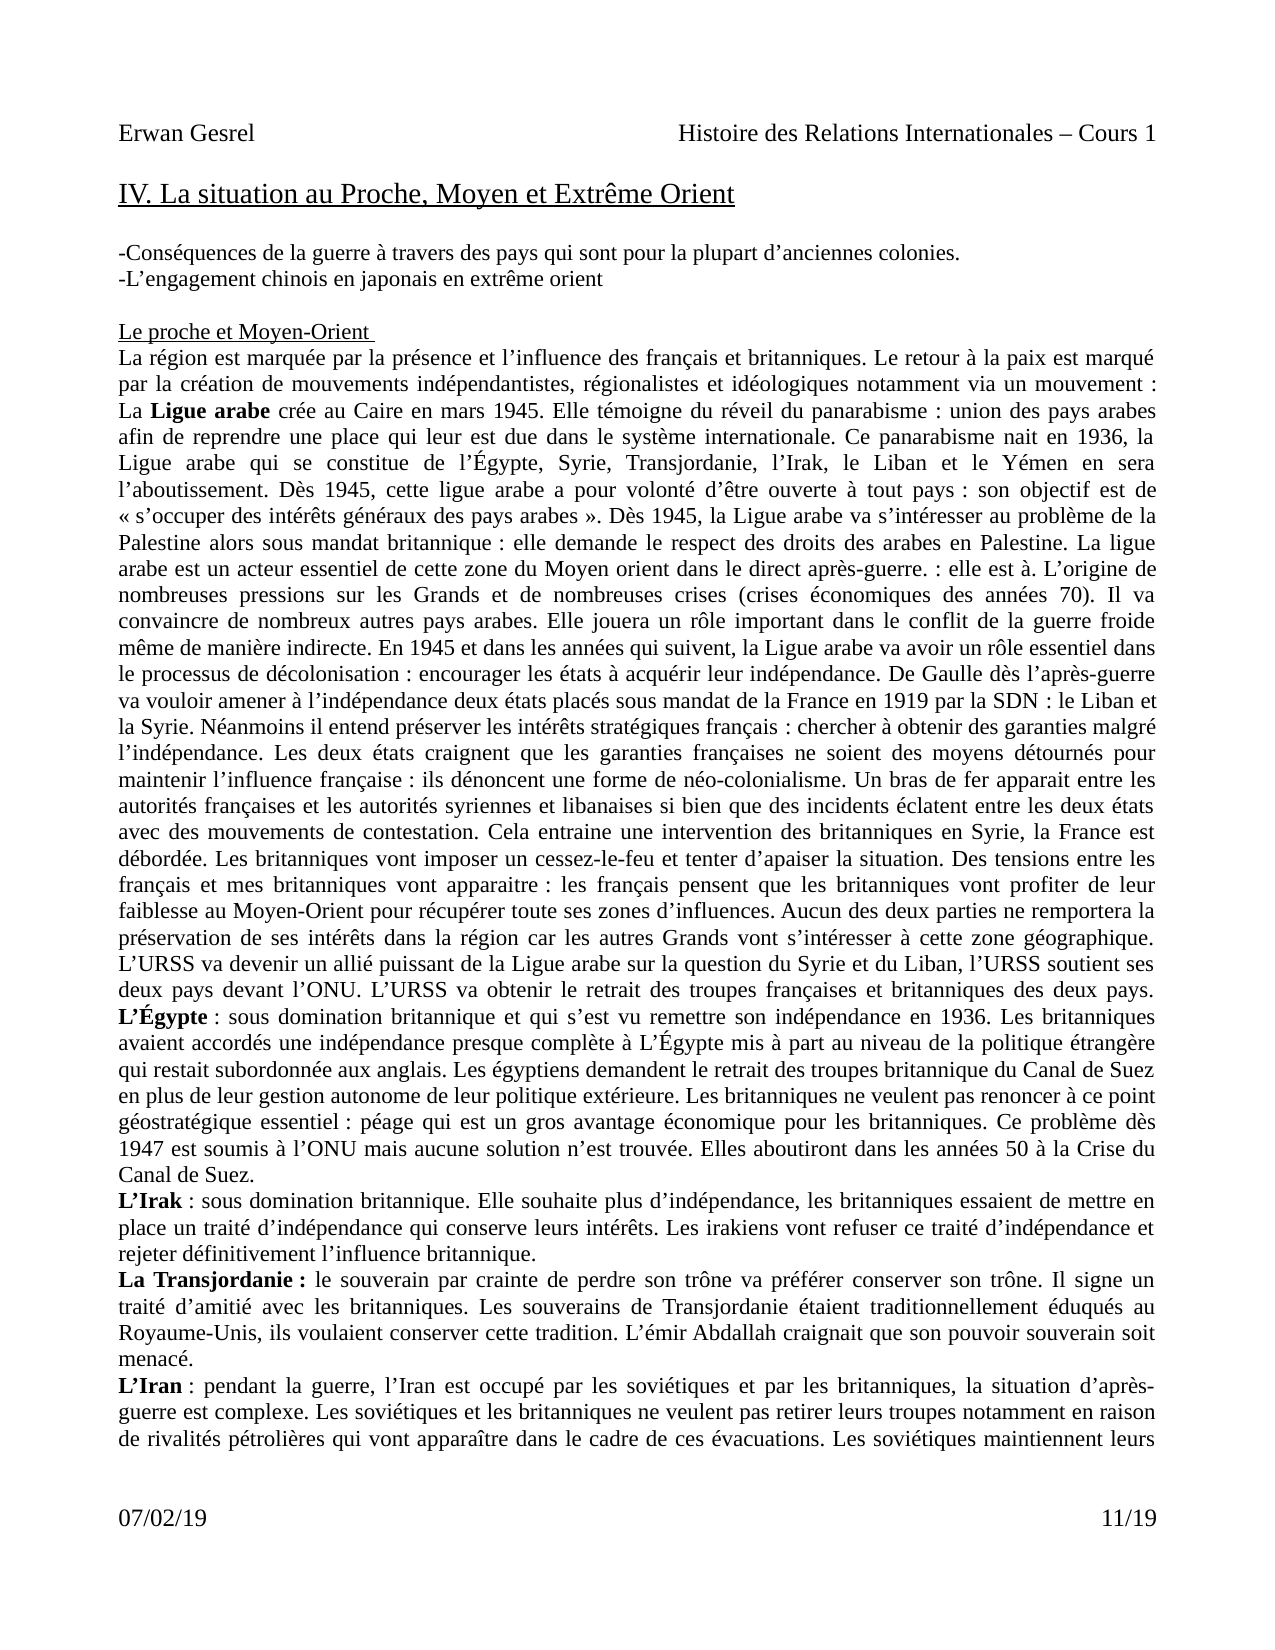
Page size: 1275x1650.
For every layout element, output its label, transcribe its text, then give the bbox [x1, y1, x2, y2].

text La région est marquée par la présence et l’influence des français et britanniques. Le retour à la paix est marqué par la création de mouvements indépendantistes, régionalistes et idéologiques notamment via un mouvement : La Ligue arabe crée au Caire en mars 1945. Elle témoigne du réveil du panarabisme : union des pays arabes afin de reprendre une place qui leur est due dans le système internationale. Ce panarabisme nait en 1936, la Ligue arabe qui se constitue de l’Égypte, Syrie, Transjordanie, l’Irak, le Liban et le Yémen en sera l’aboutissement. Dès 1945, cette ligue arabe a pour volonté d’être ouverte à tout pays : son objectif est de « s’occuper des intérêts généraux des pays arabes ». Dès 1945, la Ligue arabe va s’intéresser au problème de la Palestine alors sous mandat britannique : elle demande le respect des droits des arabes en Palestine. La ligue arabe est un acteur essentiel de cette zone du Moyen orient dans le direct après-guerre. : elle est à. L’origine de nombreuses pressions sur les Grands et de nombreuses crises (crises économiques des années 70). Il va convaincre de nombreux autres pays arabes. Elle jouera un rôle important dans le conflit de la guerre froide même de manière indirecte. En 1945 et dans les années qui suivent, la Ligue arabe va avoir un rôle essentiel dans le processus de décolonisation : encourager les états à acquérir leur indépendance. De Gaulle dès l’après-guerre va vouloir amener à l’indépendance deux états placés sous mandat de la France en 1919 par la SDN : le Liban et la Syrie. Néanmoins il entend préserver les intérêts stratégiques français : chercher à obtenir des garanties malgré l’indépendance. Les deux états craignent que les garanties françaises ne soient des moyens détournés pour maintenir l’influence française : ils dénoncent une forme de néo-colonialisme. Un bras de fer apparait entre les autorités françaises et les autorités syriennes et libanaises si bien que des incidents éclatent entre les deux états avec des mouvements de contestation. Cela entraine une intervention des britanniques en Syrie, la France est débordée. Les britanniques vont imposer un cessez-le-feu et tenter d’apaiser la situation. Des tensions entre les français et mes britanniques vont apparaitre : les français pensent que les britanniques vont profiter de leur faiblesse au Moyen-Orient pour récupérer toute ses zones d’influences. Aucun des deux parties ne remportera la préservation de ses intérêts dans la région car les autres Grands vont s’intéresser à cette zone géographique. L’URSS va devenir un allié puissant de la Ligue arabe sur la question du Syrie et du Liban, l’URSS soutient ses deux pays devant l’ONU. L’URSS va obtenir le retrait des troupes françaises et britanniques des deux pays. L’Égypte : sous domination britannique et qui s’est vu remettre son indépendance en 1936. Les britanniques avaient accordés une indépendance presque complète à L’Égypte mis à part au niveau de la politique étrangère qui restait subordonnée aux anglais. Les égyptiens demandent le retrait des troupes britannique du Canal de Suez en plus de leur gestion autonome de leur politique extérieure. Les britanniques ne veulent pas renoncer à ce point géostratégique essentiel : péage qui est un gros avantage économique pour les britanniques. Ce problème dès 1947 est soumis à l’ONU mais aucune solution n’est trouvée. Elles aboutiront dans les années 50 à la Crise du Canal de Suez. [118, 344, 1157, 1187]
text -L’engagement chinois en japonais en extrême orient [118, 265, 1157, 291]
text Le proche et Moyen-Orient [118, 318, 1157, 344]
text L’Irak : sous domination britannique. Elle souhaite plus d’indépendance, les britanniques essaient de mettre en place un traité d’indépendance qui conserve leurs intérêts. Les irakiens vont refuser ce traité d’indépendance et rejeter définitivement l’influence britannique. [118, 1187, 1157, 1266]
text La Transjordanie : le souverain par crainte de perdre son trône va préférer conserver son trône. Il signe un traité d’amitié avec les britanniques. Les souverains de Transjordanie étaient traditionnellement éduqués au Royaume-Unis, ils voulaient conserver cette tradition. L’émir Abdallah craignait que son pouvoir souverain soit menacé. [118, 1266, 1157, 1372]
text L’Iran : pendant la guerre, l’Iran est occupé par les soviétiques et par les britanniques, la situation d’après-guerre est complexe. Les soviétiques et les britanniques ne veulent pas retirer leurs troupes notamment en raison de rivalités pétrolières qui vont apparaître dans le cadre de ces évacuations. Les soviétiques maintiennent leurs [118, 1372, 1157, 1451]
text -Conséquences de la guerre à travers des pays qui sont pour la plupart d’anciennes colonies. [118, 239, 1157, 265]
text IV. La situation au Proche, Moyen et Extrême Orient [118, 176, 1157, 210]
